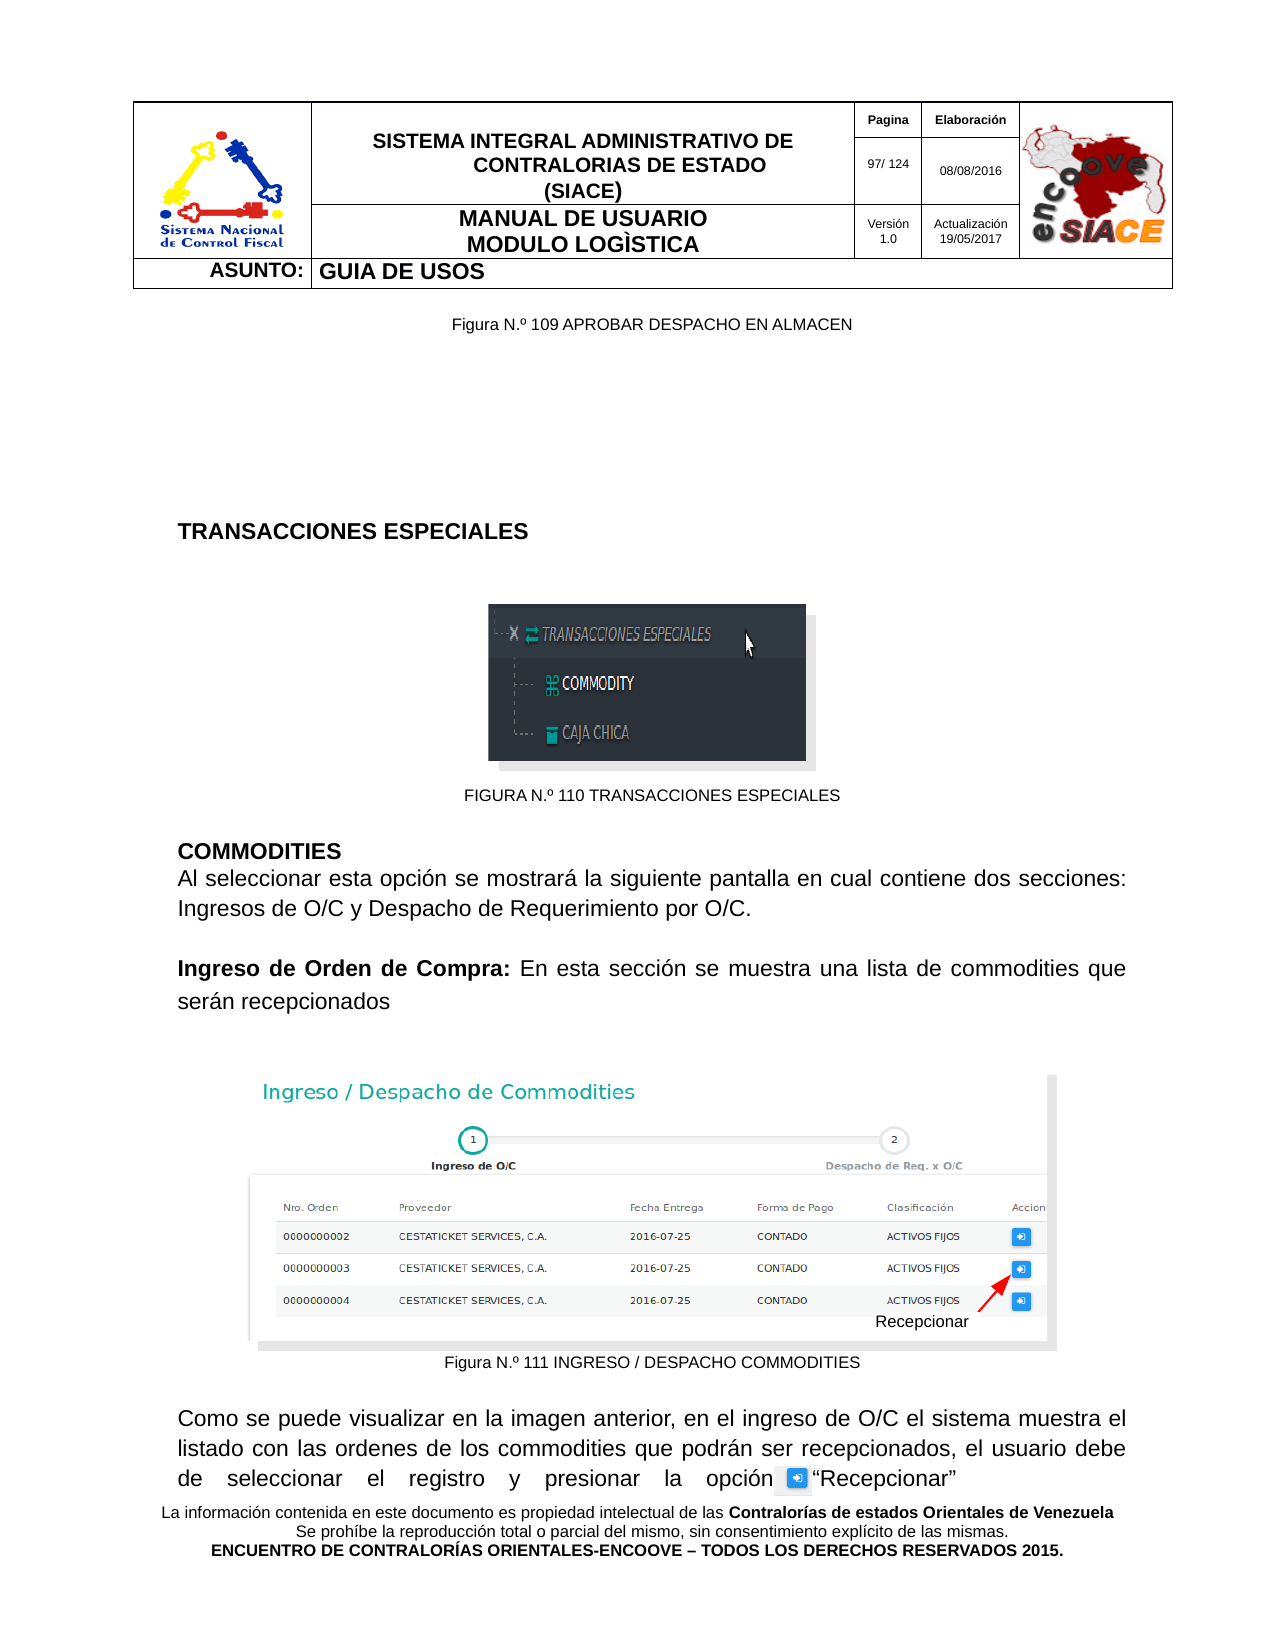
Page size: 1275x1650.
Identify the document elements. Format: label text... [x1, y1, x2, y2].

picture [1021, 121, 1167, 248]
text Como se puede visualizar en la imagen anterior, en el ingreso de O/C el sistema muestra el listado con las ordenes de los commodities que podrán ser recepcionados, el usuario debe de seleccionar el registro y presionar la opción “Recepcionar” [177, 1405, 1127, 1491]
text Figura N.º 109 APROBAR DESPACHO EN ALMACEN [177, 315, 1127, 334]
text Recepcionar [875, 1312, 980, 1331]
text Ingreso de Orden de Compra: En esta sección se muestra una lista de commodities que serán recepcionados [177, 955, 1127, 1014]
text Figura N.º 111 INGRESO / DESPACHO COMMODITIES [177, 1352, 1127, 1372]
text FIGURA N.º 110 TRANSACCIONES ESPECIALES [177, 786, 1127, 805]
picture [797, 1469, 813, 1496]
picture [150, 127, 296, 254]
text Al seleccionar esta opción se mostrará la siguiente pantalla en cual contiene dos secciones: Ingresos de O/C y Despacho de Requerimiento por O/C. [177, 864, 1127, 921]
subtitle COMMODITIES [177, 838, 1127, 864]
picture [488, 604, 596, 761]
picture [247, 1064, 1047, 1341]
subtitle TRANSACCIONES ESPECIALES [177, 518, 1127, 544]
